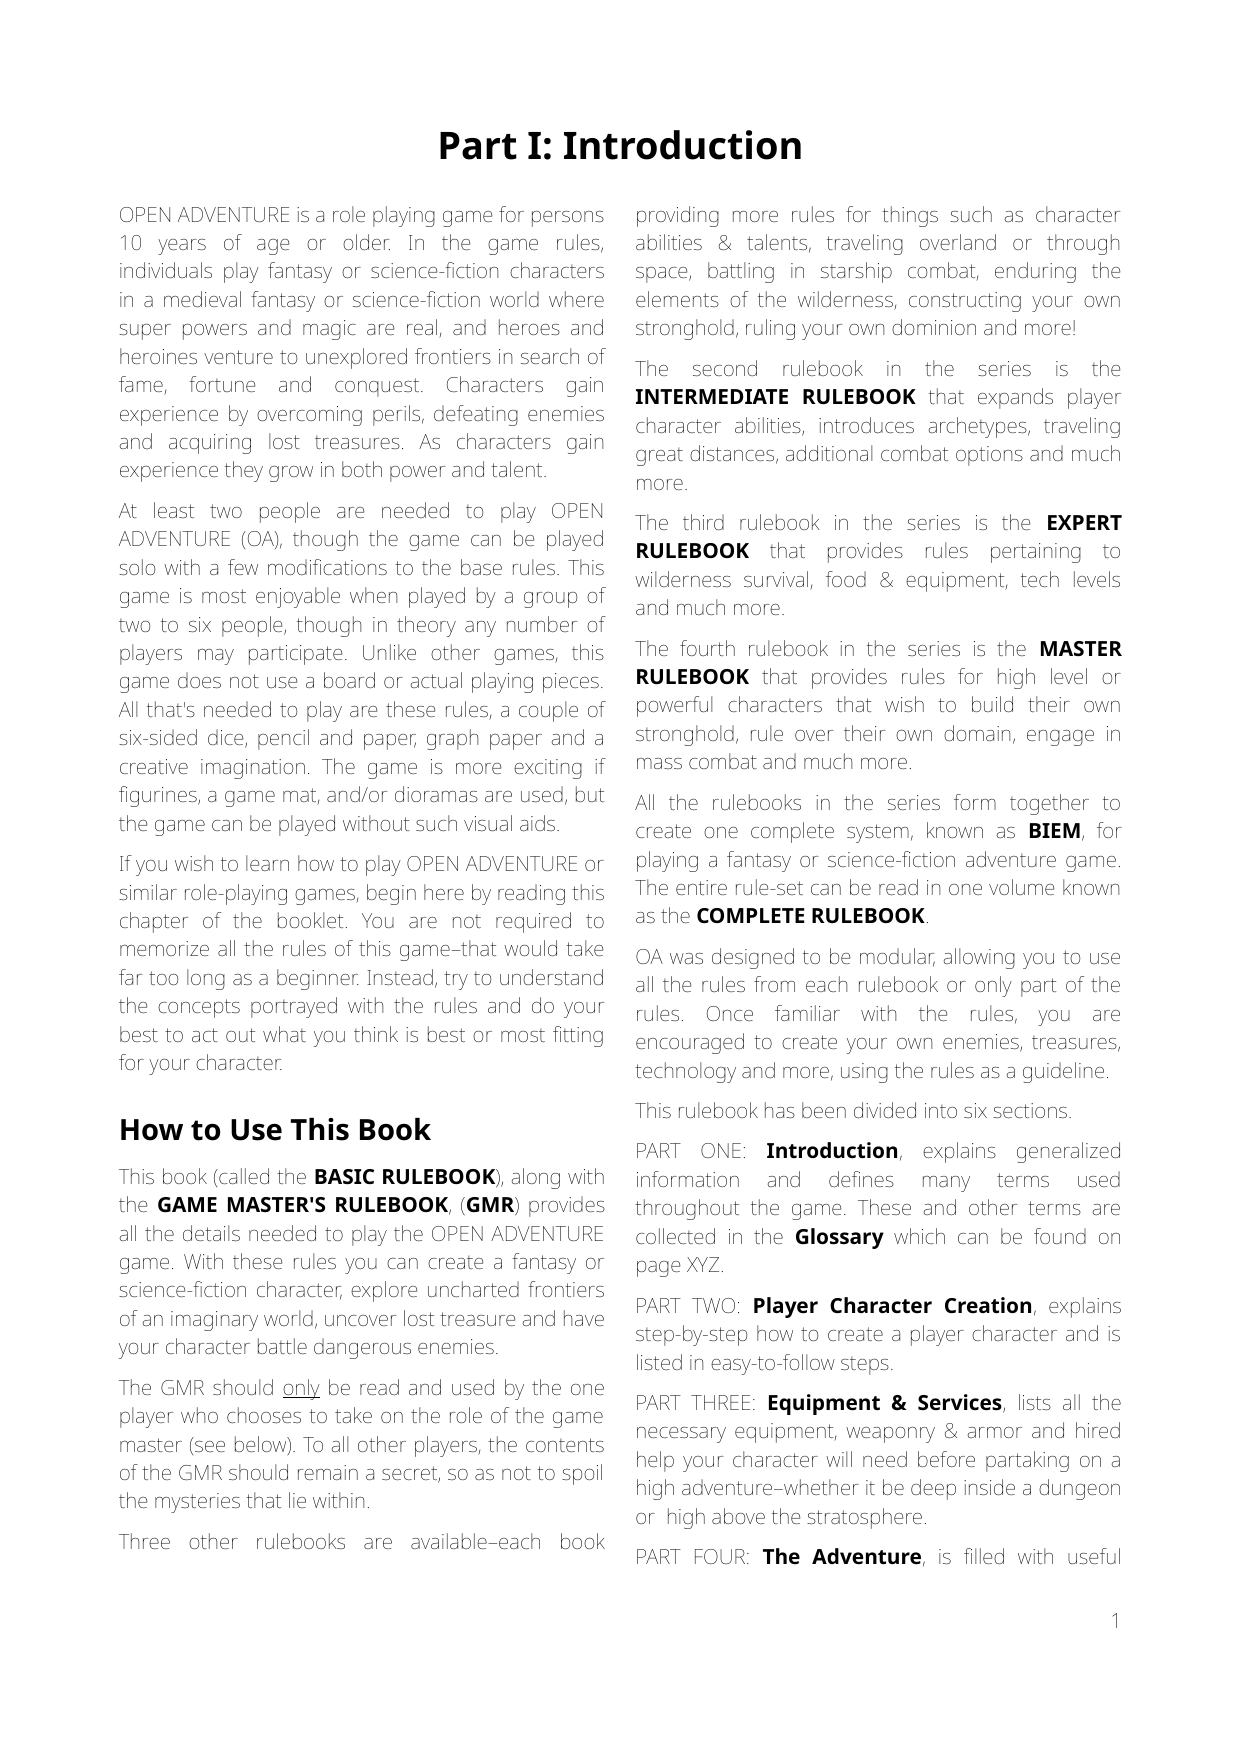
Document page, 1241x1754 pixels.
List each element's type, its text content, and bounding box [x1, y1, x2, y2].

text The third rulebook in the series is the EXPERT RULEBOOK that provides rules pertaining to wilderness survival, food & equipment, tech levels and much more. [635, 508, 1122, 622]
text This book (called the BASIC RULEBOOK), along with the GAME MASTER'S RULEBOOK, (GMR) provides all the details needed to play the OPEN ADVENTURE game. With these rules you can create a fantasy or science-fiction character, explore uncharted frontiers of an imaginary world, uncover lost treasure and have your character battle dangerous enemies. [118, 1162, 605, 1361]
text PART THREE: Equipment & Services, lists all the necessary equipment, weaponry & armor and hired help your character will need before partaking on a high adventure–whether it be deep inside a dungeon or high above the stratosphere. [635, 1388, 1122, 1530]
text providing more rules for things such as character abilities & talents, traveling overland or through space, battling in starship combat, enduring the elements of the wilderness, constructing your own stronghold, ruling your own dominion and more! [635, 200, 1122, 342]
text Three other rulebooks are available–each book [118, 1527, 605, 1555]
text PART FOUR: The Adventure, is filled with useful [635, 1542, 1122, 1571]
text OPEN ADVENTURE is a role playing game for persons 10 years of age or older. In the game rules, individuals play fantasy or science-fiction characters in a medieval fantasy or science-fiction world where super powers and magic are real, and heroes and heroines venture to unexplored frontiers in search of fame, fortune and conquest. Characters gain experience by overcoming perils, defeating enemies and acquiring lost treasures. As characters gain experience they grow in both power and talent. [118, 200, 605, 484]
text PART ONE: Introduction, explains generalized information and defines many terms used throughout the game. These and other terms are collected in the Glossary which can be found on page XYZ. [635, 1137, 1122, 1279]
text The fourth rulebook in the series is the MASTER RULEBOOK that provides rules for high level or powerful characters that wish to build their own stronghold, rule over their own domain, engage in mass combat and much more. [635, 634, 1122, 776]
text If you wish to learn how to play OPEN ADVENTURE or similar role-playing games, begin here by reading this chapter of the booklet. You are not required to memorize all the rules of this game–that would take far too long as a beginner. Instead, try to understand the concepts portrayed with the rules and do your best to act out what you think is best or most fitting for your character. [118, 849, 605, 1077]
text The second rulebook in the series is the INTERMEDIATE RULEBOOK that expands player character abilities, introduces archetypes, traveling great distances, additional combat options and much more. [635, 354, 1122, 496]
text OA was designed to be modular, allowing you to use all the rules from each rulebook or only part of the rules. Once familiar with the rules, you are encouraged to create your own enemies, treasures, technology and more, using the rules as a guideline. [635, 942, 1122, 1084]
text PART TWO: Player Character Creation, explains step-by-step how to create a player character and is listed in easy-to-follow steps. [635, 1291, 1122, 1376]
text At least two people are needed to play OPEN ADVENTURE (OA), though the game can be played solo with a few modifications to the base rules. This game is most enjoyable when played by a group of two to six people, though in theory any number of players may participate. Unlike other games, this game does not use a board or actual playing pieces. All that's needed to play are these rules, a couple of six-sided dice, pencil and paper, graph paper and a creative imagination. The game is more exciting if figurines, a game mat, and/or dioramas are used, but the game can be played without such visual aids. [118, 496, 605, 837]
subtitle How to Use This Book [118, 1109, 605, 1149]
text All the rulebooks in the series form together to create one complete system, known as BIEM, for playing a fantasy or science-fiction adventure game. The entire rule-set can be read in one volume known as the COMPLETE RULEBOOK. [635, 788, 1122, 930]
text The GMR should only be read and used by the one player who chooses to take on the role of the game master (see below). To all other players, the contents of the GMR should remain a secret, so as not to spoil the mysteries that lie within. [118, 1373, 605, 1515]
text This rulebook has been divided into six sections. [635, 1096, 1122, 1125]
